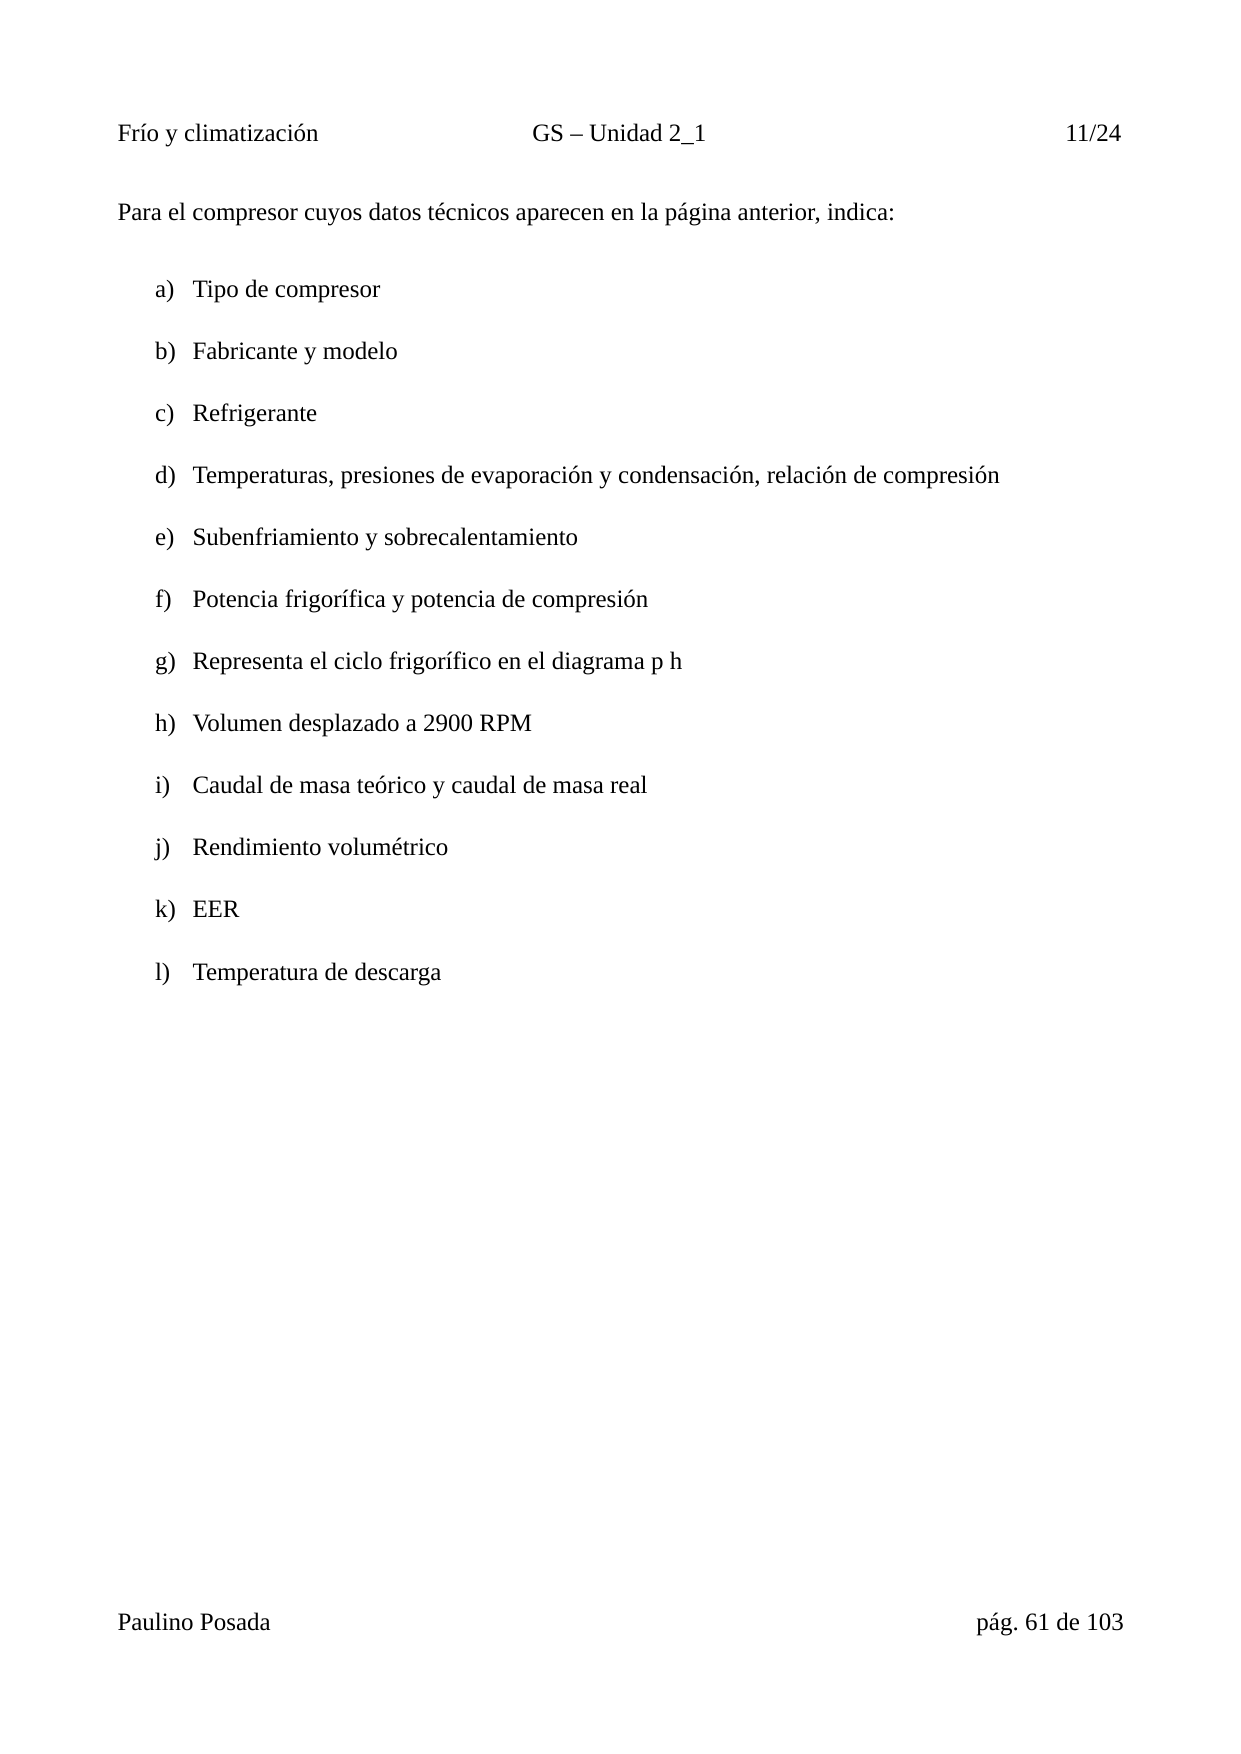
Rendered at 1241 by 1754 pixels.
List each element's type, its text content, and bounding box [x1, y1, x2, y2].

list Subenfriamiento y sobrecalentamiento [155, 522, 1123, 551]
list Representa el ciclo frigorífico en el diagrama p h [155, 646, 1123, 675]
list Temperaturas, presiones de evaporación y condensación, relación de compresión [155, 460, 1123, 489]
list Tipo de compresor [155, 274, 1123, 302]
list Rendimiento volumétrico [155, 832, 1123, 861]
list Caudal de masa teórico y caudal de masa real [155, 770, 1123, 799]
list Potencia frigorífica y potencia de compresión [155, 584, 1123, 613]
list Fabricante y modelo [155, 336, 1123, 364]
list Temperatura de descarga [155, 957, 1123, 985]
list Refrigerante [155, 398, 1123, 427]
text Para el compresor cuyos datos técnicos aparecen en la página anterior, indica: [117, 197, 1123, 226]
list Volumen desplazado a 2900 RPM [155, 708, 1123, 737]
list EER [155, 894, 1123, 923]
